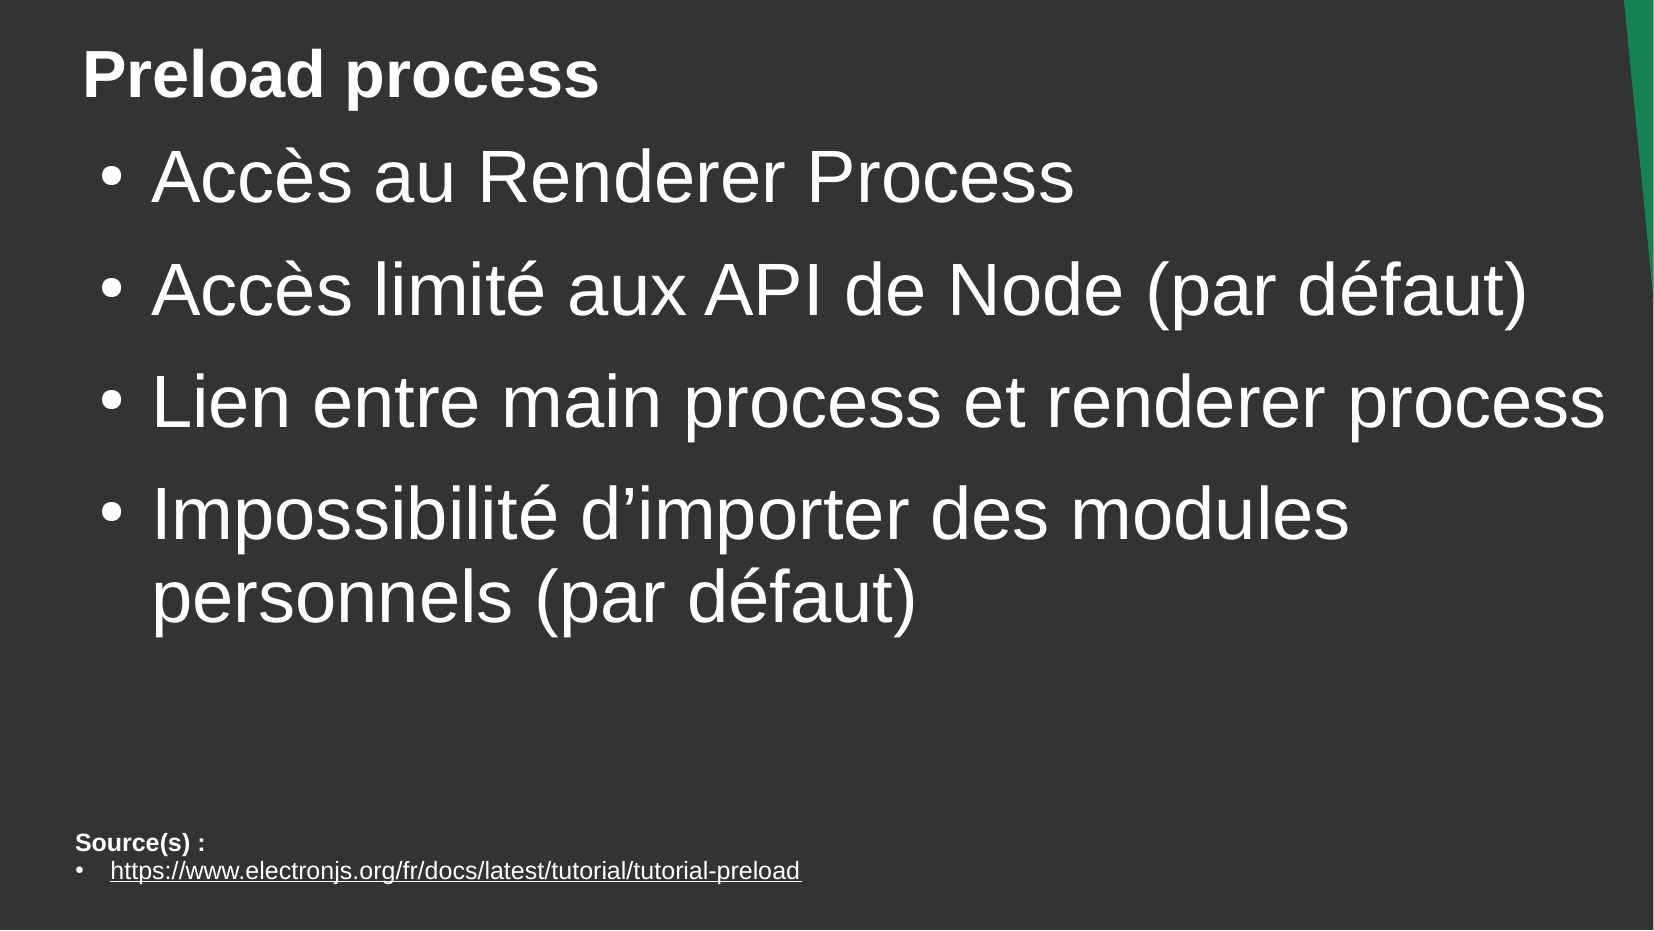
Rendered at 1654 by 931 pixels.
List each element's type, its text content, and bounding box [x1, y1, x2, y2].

list Accès au Renderer Process Accès limité aux API de Node (par défaut) Lien entre main process et renderer process Impossibilité d’importer des modules personnels (par défaut) [80, 135, 1619, 721]
title Preload process [82, 37, 1571, 112]
text_box [1623, 0, 1654, 305]
text_box Source(s) : https://www.electronjs.org/fr/docs/latest/tutorial/tutorial-preload [60, 821, 1546, 931]
